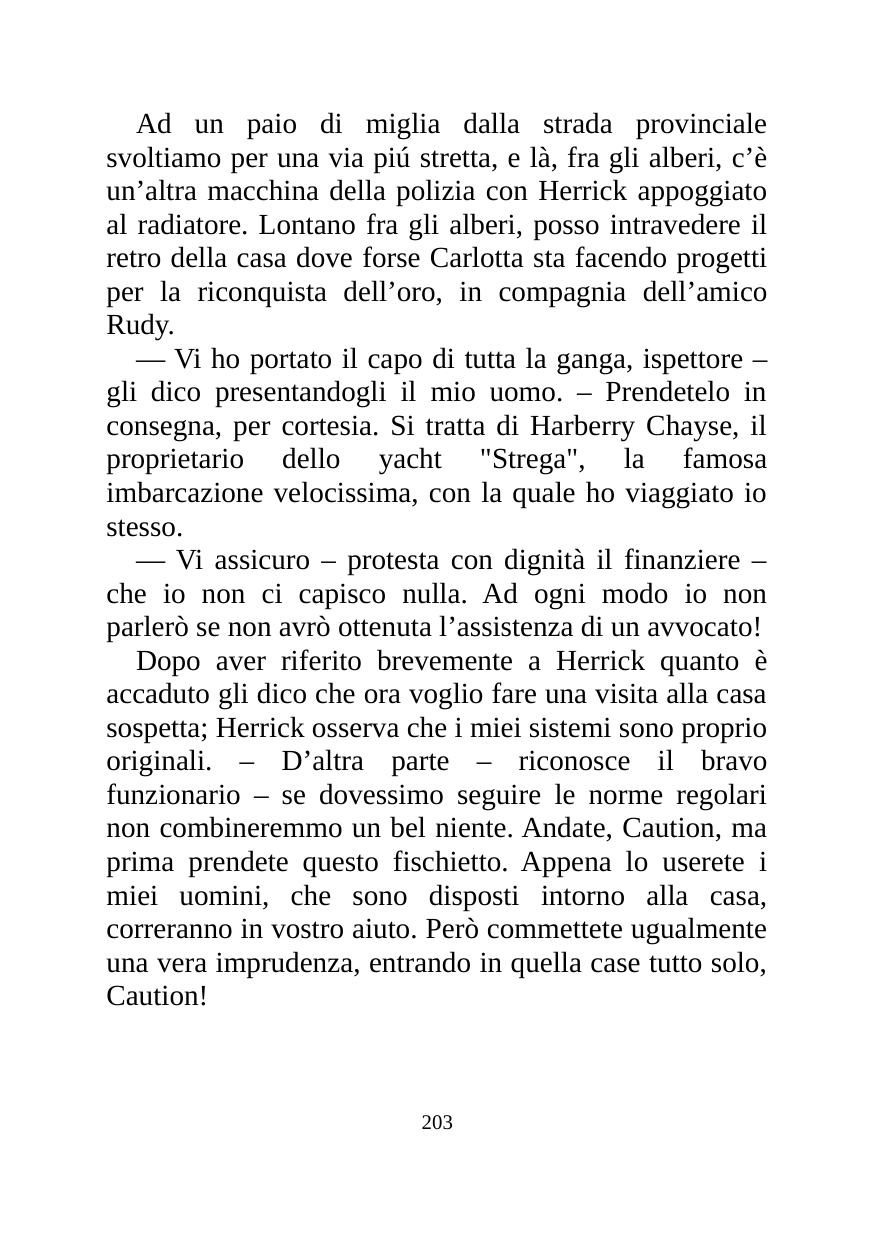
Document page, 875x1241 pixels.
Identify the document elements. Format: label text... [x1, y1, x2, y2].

text Ad un paio di miglia dalla strada provinciale svoltiamo per una via piú stretta, e là, fra gli alberi, c’è un’altra macchina della polizia con Herrick appoggiato al radiatore. Lontano fra gli alberi, posso intravedere il retro della casa dove forse Carlotta sta facendo progetti per la riconquista dell’oro, in compagnia dell’amico Rudy. [106, 106, 768, 341]
text — Vi ho portato il capo di tutta la ganga, ispettore – gli dico presentandogli il mio uomo. – Prendetelo in consegna, per cortesia. Si tratta di Harberry Chayse, il proprietario dello yacht "Strega", la famosa imbarcazione velocissima, con la quale ho viaggiato io stesso. [106, 341, 768, 542]
text — Vi assicuro – protesta con dignità il finanziere – che io non ci capisco nulla. Ad ogni modo io non parlerò se non avrò ottenuta l’assistenza di un avvocato! [106, 542, 768, 643]
text Dopo aver riferito brevemente a Herrick quanto è accaduto gli dico che ora voglio fare una visita alla casa sospetta; Herrick osserva che i miei sistemi sono proprio originali. – D’altra parte – riconosce il bravo funzionario – se dovessimo seguire le norme regolari non combineremmo un bel niente. Andate, Caution, ma prima prendete questo fischietto. Appena lo userete i miei uomini, che sono disposti intorno alla casa, correranno in vostro aiuto. Però commettete ugualmente una vera imprudenza, entrando in quella case tutto solo, Caution! [106, 643, 768, 1012]
